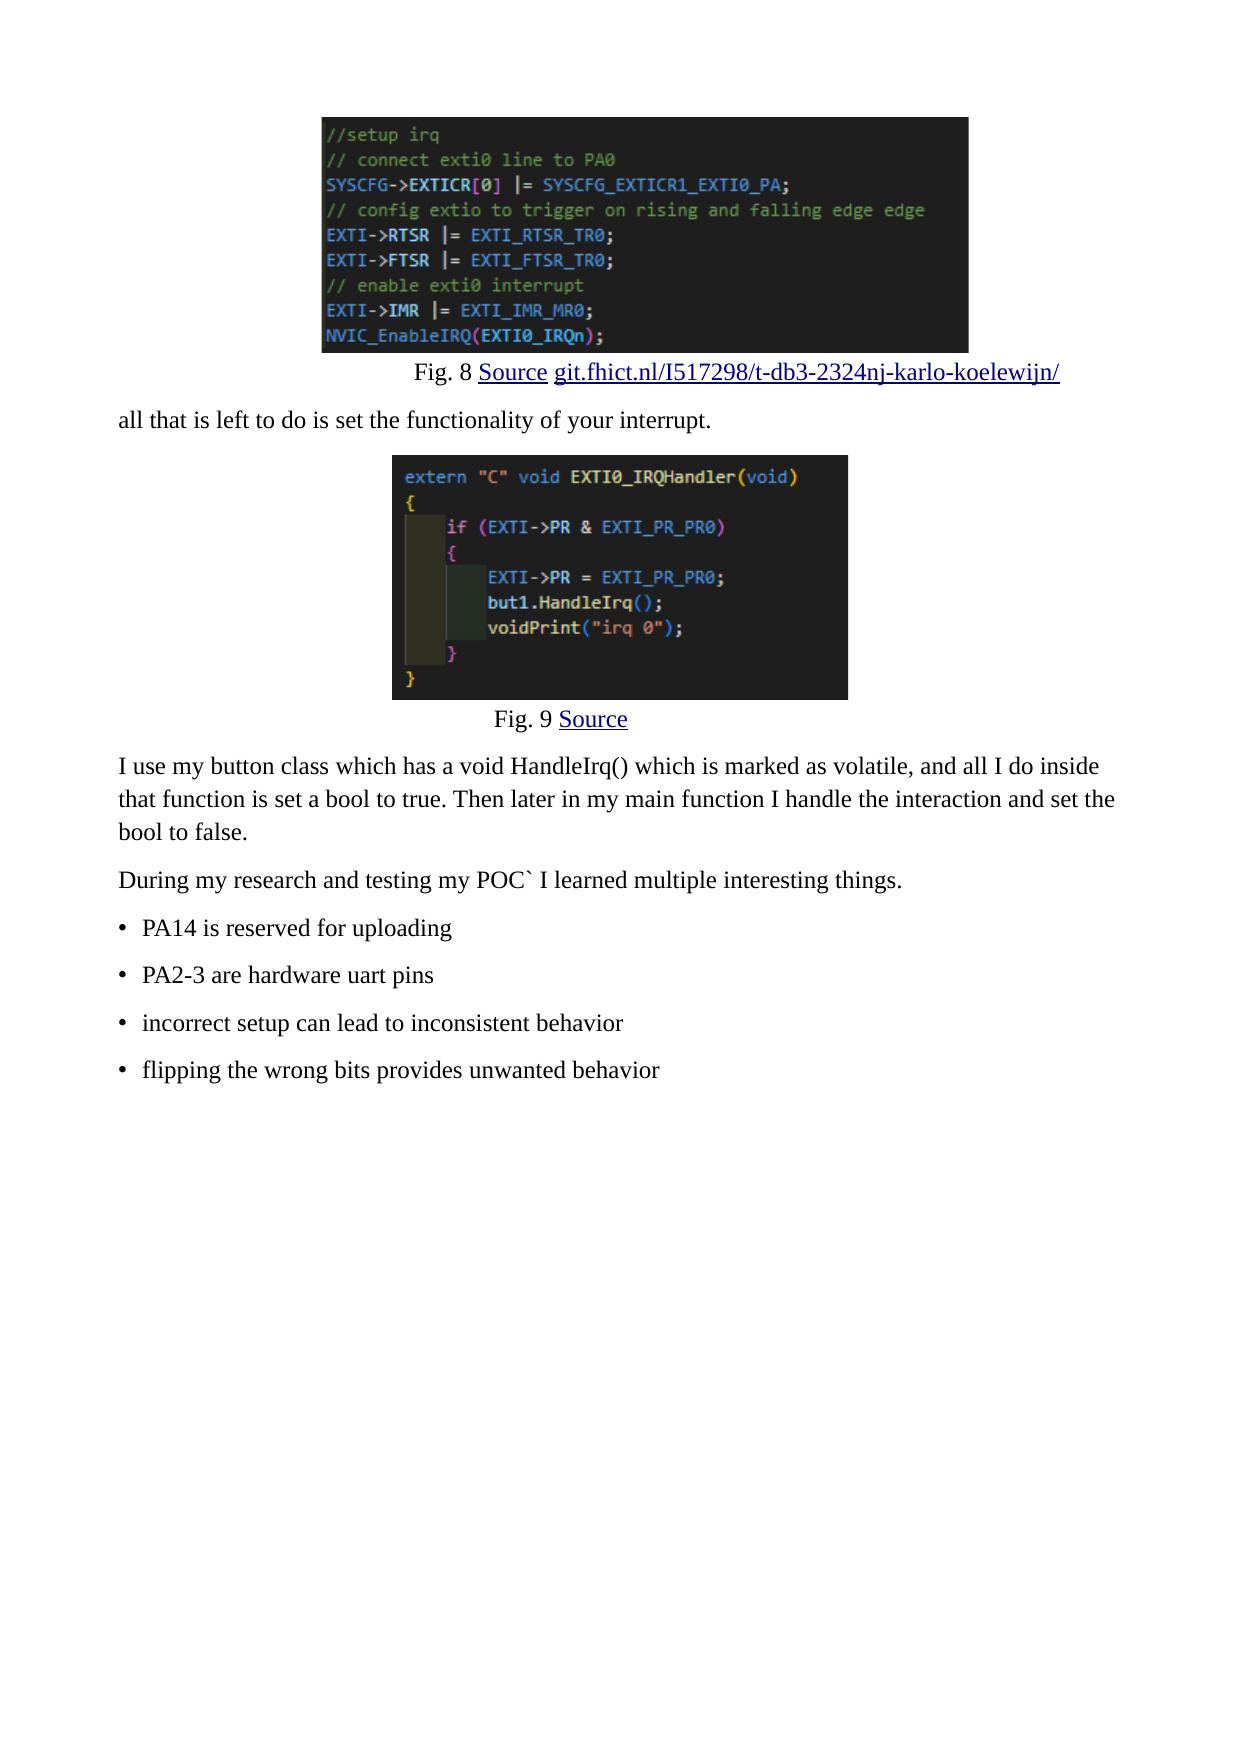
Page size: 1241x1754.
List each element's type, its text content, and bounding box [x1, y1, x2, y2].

text all that is left to do is set the functionality of your interrupt. [118, 405, 1122, 433]
text I use my button class which has a void HandleIrq() which is marked as volatile, and all I do inside that function is set a bool to true. Then later in my main function I handle the interaction and set the bool to false. [118, 751, 1122, 846]
text Fig. 8 Source git.fhict.nl/I517298/t-db3-2324nj-karlo-koelewijn/ [118, 353, 1122, 386]
list incorrect setup can lead to inconsistent behavior [118, 1008, 1122, 1037]
list PA2-3 are hardware uart pins [118, 960, 1122, 989]
list PA14 is reserved for uploading [118, 913, 1122, 941]
picture [392, 455, 849, 700]
list flipping the wrong bits provides unwanted behavior [118, 1056, 1122, 1084]
picture [321, 117, 969, 353]
text During my research and testing my POC` I learned multiple interesting things. [118, 865, 1122, 894]
text Fig. 9 Source [118, 700, 1122, 733]
